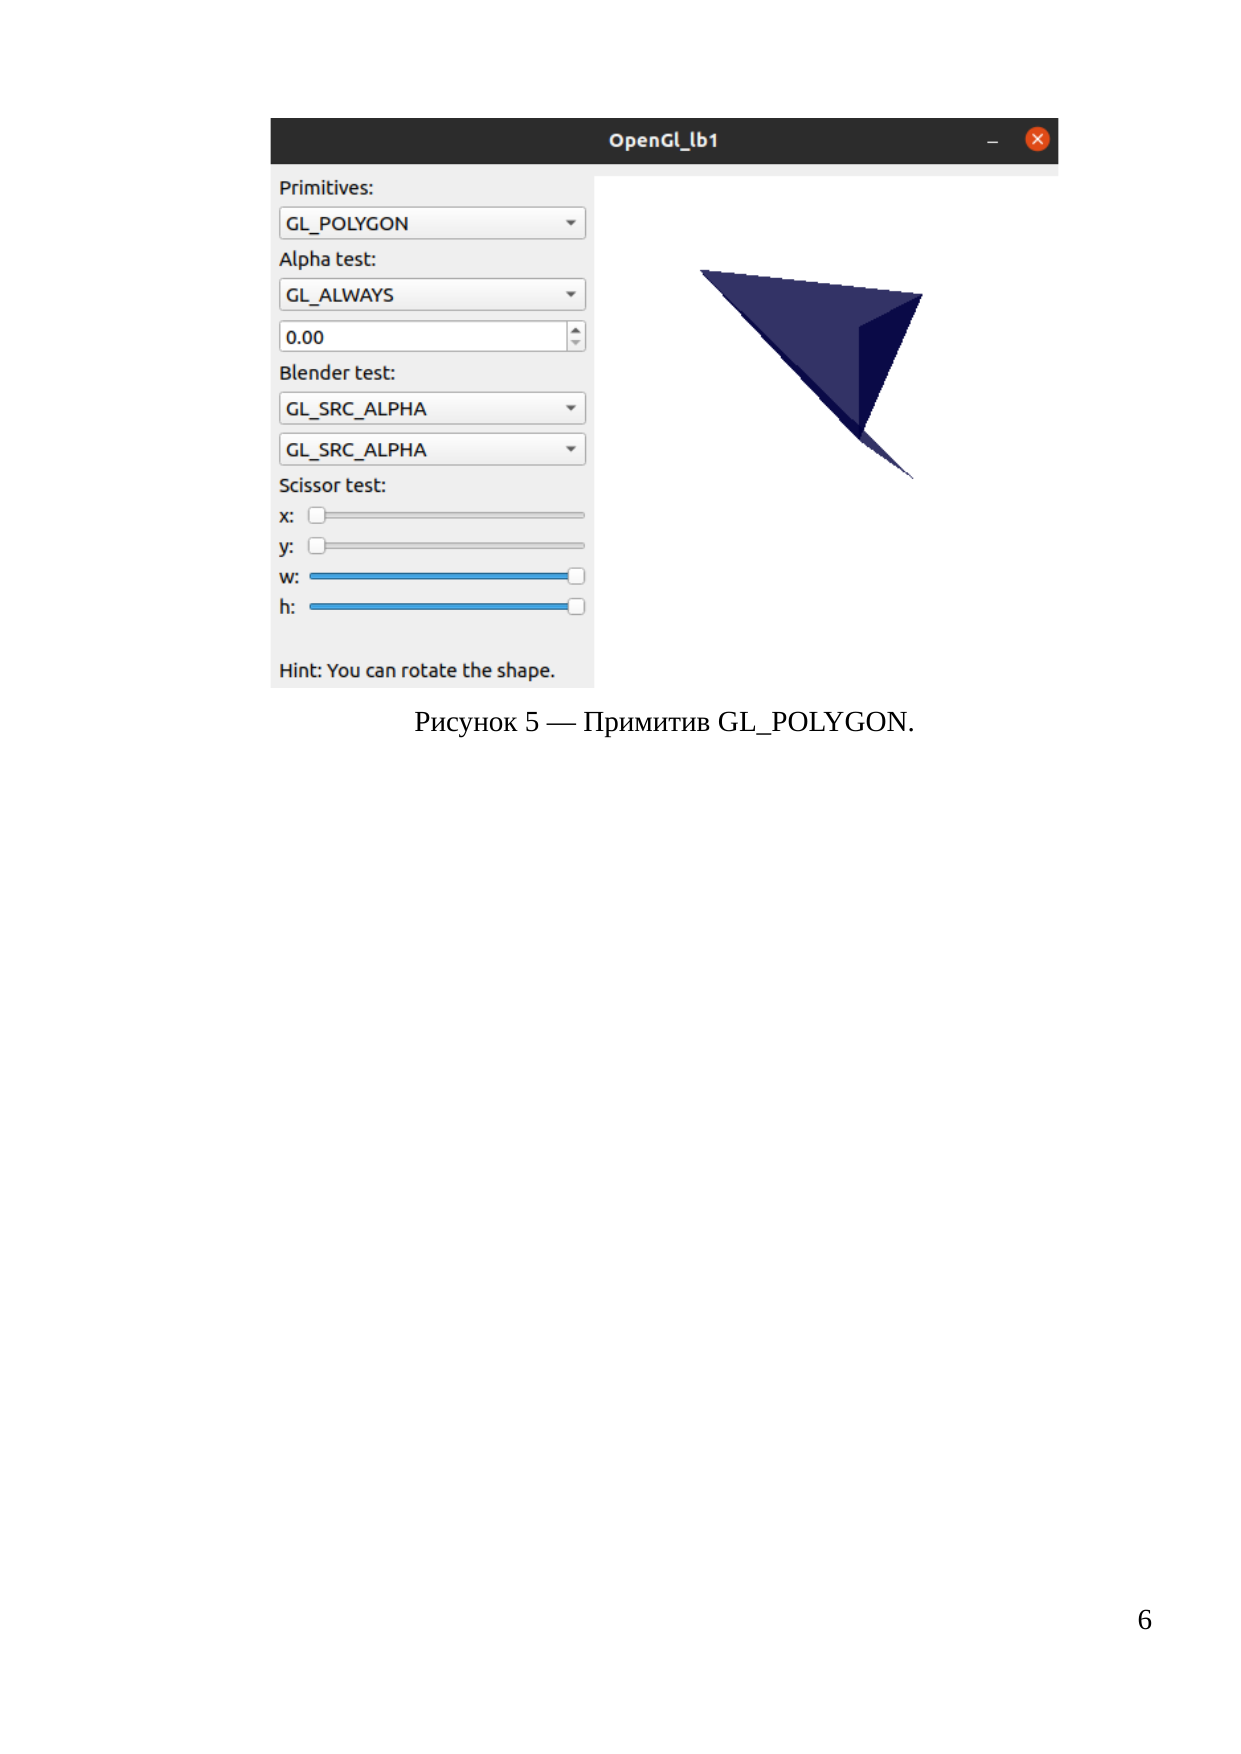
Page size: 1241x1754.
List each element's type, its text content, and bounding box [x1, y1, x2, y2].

picture [270, 118, 1059, 688]
text Рисунок 5 — Примитив GL_POLYGON. [177, 688, 1152, 738]
